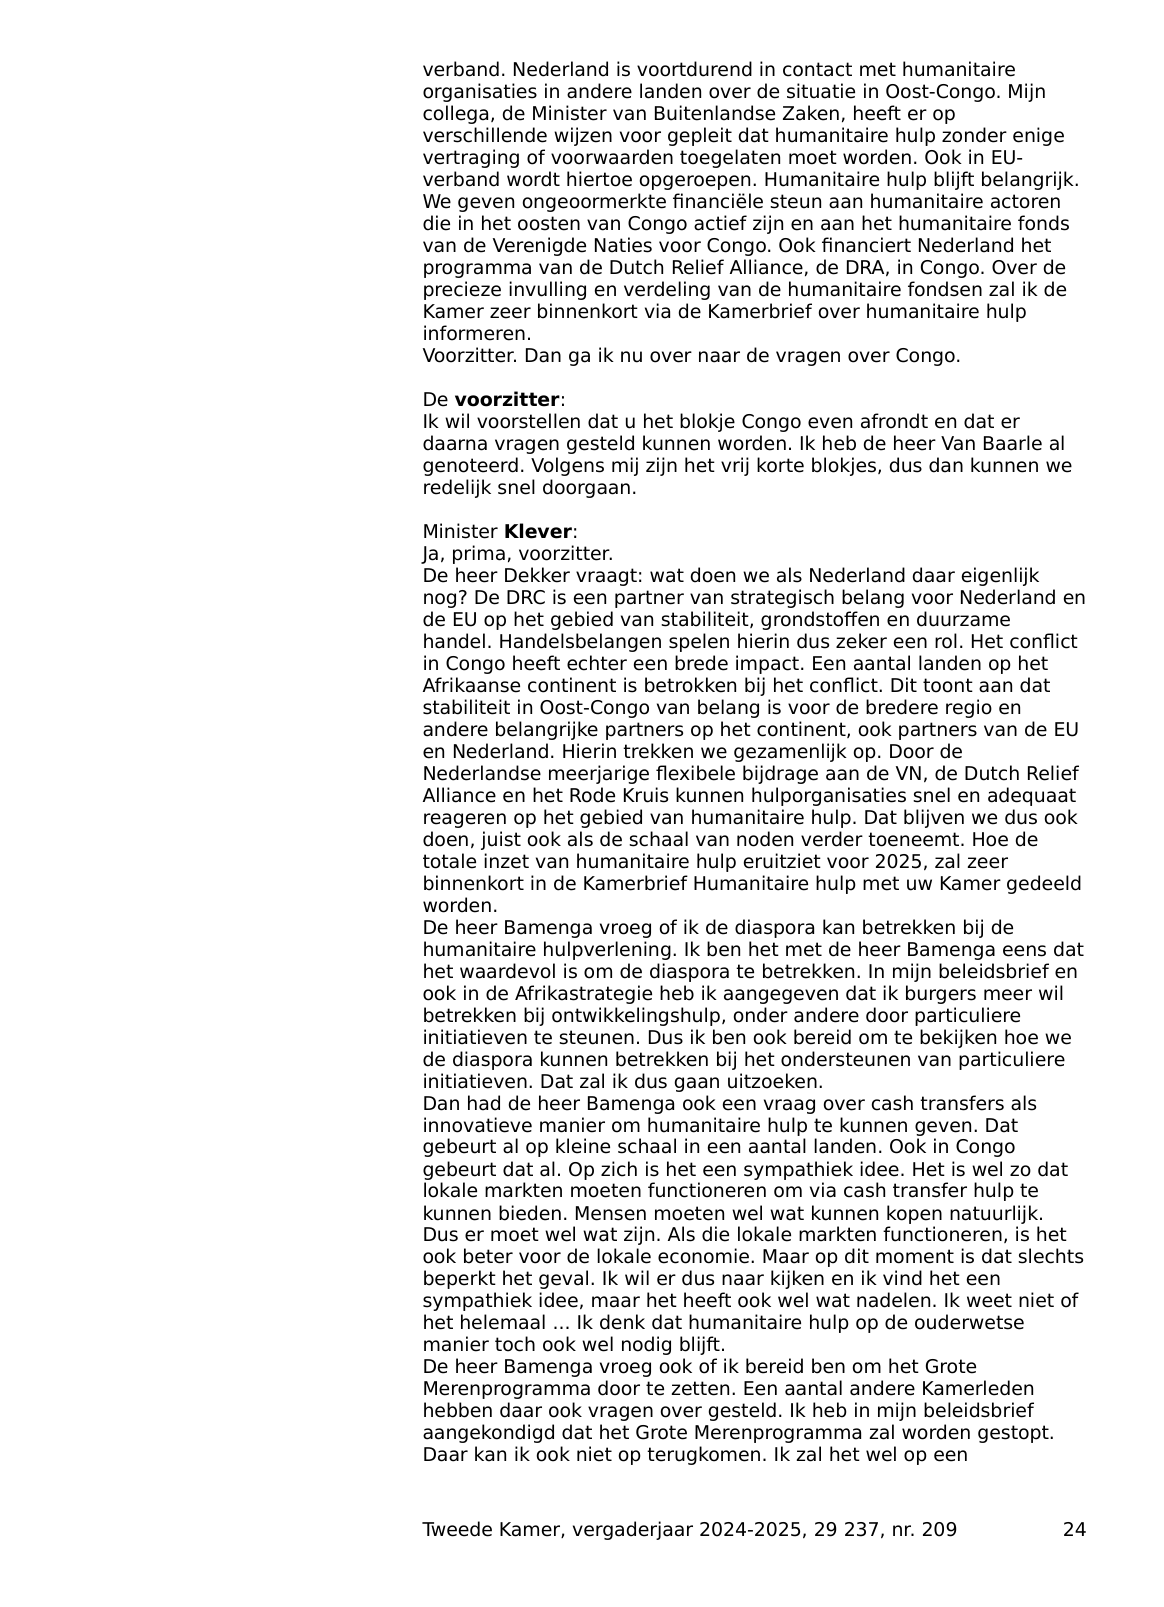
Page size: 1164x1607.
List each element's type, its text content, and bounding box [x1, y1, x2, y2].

text verband. Nederland is voortdurend in contact met humanitaire organisaties in andere landen over de situatie in Oost-Congo. Mijn collega, de Minister van Buitenlandse Zaken, heeft er op verschillende wijzen voor gepleit dat humanitaire hulp zonder enige vertraging of voorwaarden toegelaten moet worden. Ook in EU-verband wordt hiertoe opgeroepen. Humanitaire hulp blijft belangrijk. We geven ongeoormerkte financiële steun aan humanitaire actoren die in het oosten van Congo actief zijn en aan het humanitaire fonds van de Verenigde Naties voor Congo. Ook financiert Nederland het programma van de Dutch Relief Alliance, de DRA, in Congo. Over de precieze invulling en verdeling van de humanitaire fondsen zal ik de Kamer zeer binnenkort via de Kamerbrief over humanitaire hulp informeren. [422, 59, 1087, 345]
text De heer Dekker vraagt: wat doen we als Nederland daar eigenlijk nog? De DRC is een partner van strategisch belang voor Nederland en de EU op het gebied van stabiliteit, grondstoffen en duurzame handel. Handelsbelangen spelen hierin dus zeker een rol. Het conflict in Congo heeft echter een brede impact. Een aantal landen op het Afrikaanse continent is betrokken bij het conflict. Dit toont aan dat stabiliteit in Oost-Congo van belang is voor de bredere regio en andere belangrijke partners op het continent, ook partners van de EU en Nederland. Hierin trekken we gezamenlijk op. Door de Nederlandse meerjarige flexibele bijdrage aan de VN, de Dutch Relief Alliance en het Rode Kruis kunnen hulporganisaties snel en adequaat reageren op het gebied van humanitaire hulp. Dat blijven we dus ook doen, juist ook als de schaal van noden verder toeneemt. Hoe de totale inzet van humanitaire hulp eruitziet voor 2025, zal zeer binnenkort in de Kamerbrief Humanitaire hulp met uw Kamer gedeeld worden. [422, 565, 1087, 917]
text De heer Bamenga vroeg of ik de diaspora kan betrekken bij de humanitaire hulpverlening. Ik ben het met de heer Bamenga eens dat het waardevol is om de diaspora te betrekken. In mijn beleidsbrief en ook in de Afrikastrategie heb ik aangegeven dat ik burgers meer wil betrekken bij ontwikkelingshulp, onder andere door particuliere initiatieven te steunen. Dus ik ben ook bereid om te bekijken hoe we de diaspora kunnen betrekken bij het ondersteunen van particuliere initiatieven. Dat zal ik dus gaan uitzoeken. [422, 917, 1087, 1092]
text De voorzitter: [422, 389, 1087, 411]
text Minister Klever: [422, 521, 1087, 543]
text Dan had de heer Bamenga ook een vraag over cash transfers als innovatieve manier om humanitaire hulp te kunnen geven. Dat gebeurt al op kleine schaal in een aantal landen. Ook in Congo gebeurt dat al. Op zich is het een sympathiek idee. Het is wel zo dat lokale markten moeten functioneren om via cash transfer hulp te kunnen bieden. Mensen moeten wel wat kunnen kopen natuurlijk. Dus er moet wel wat zijn. Als die lokale markten functioneren, is het ook beter voor de lokale economie. Maar op dit moment is dat slechts beperkt het geval. Ik wil er dus naar kijken en ik vind het een sympathiek idee, maar het heeft ook wel wat nadelen. Ik weet niet of het helemaal ... Ik denk dat humanitaire hulp op de ouderwetse manier toch ook wel nodig blijft. [422, 1092, 1087, 1356]
text Ja, prima, voorzitter. [422, 543, 1087, 565]
text De heer Bamenga vroeg ook of ik bereid ben om het Grote Merenprogramma door te zetten. Een aantal andere Kamerleden hebben daar ook vragen over gesteld. Ik heb in mijn beleidsbrief aangekondigd dat het Grote Merenprogramma zal worden gestopt. Daar kan ik ook niet op terugkomen. Ik zal het wel op een [422, 1356, 1087, 1466]
text Ik wil voorstellen dat u het blokje Congo even afrondt en dat er daarna vragen gesteld kunnen worden. Ik heb de heer Van Baarle al genoteerd. Volgens mij zijn het vrij korte blokjes, dus dan kunnen we redelijk snel doorgaan. [422, 411, 1087, 499]
text Voorzitter. Dan ga ik nu over naar de vragen over Congo. [422, 345, 1087, 367]
